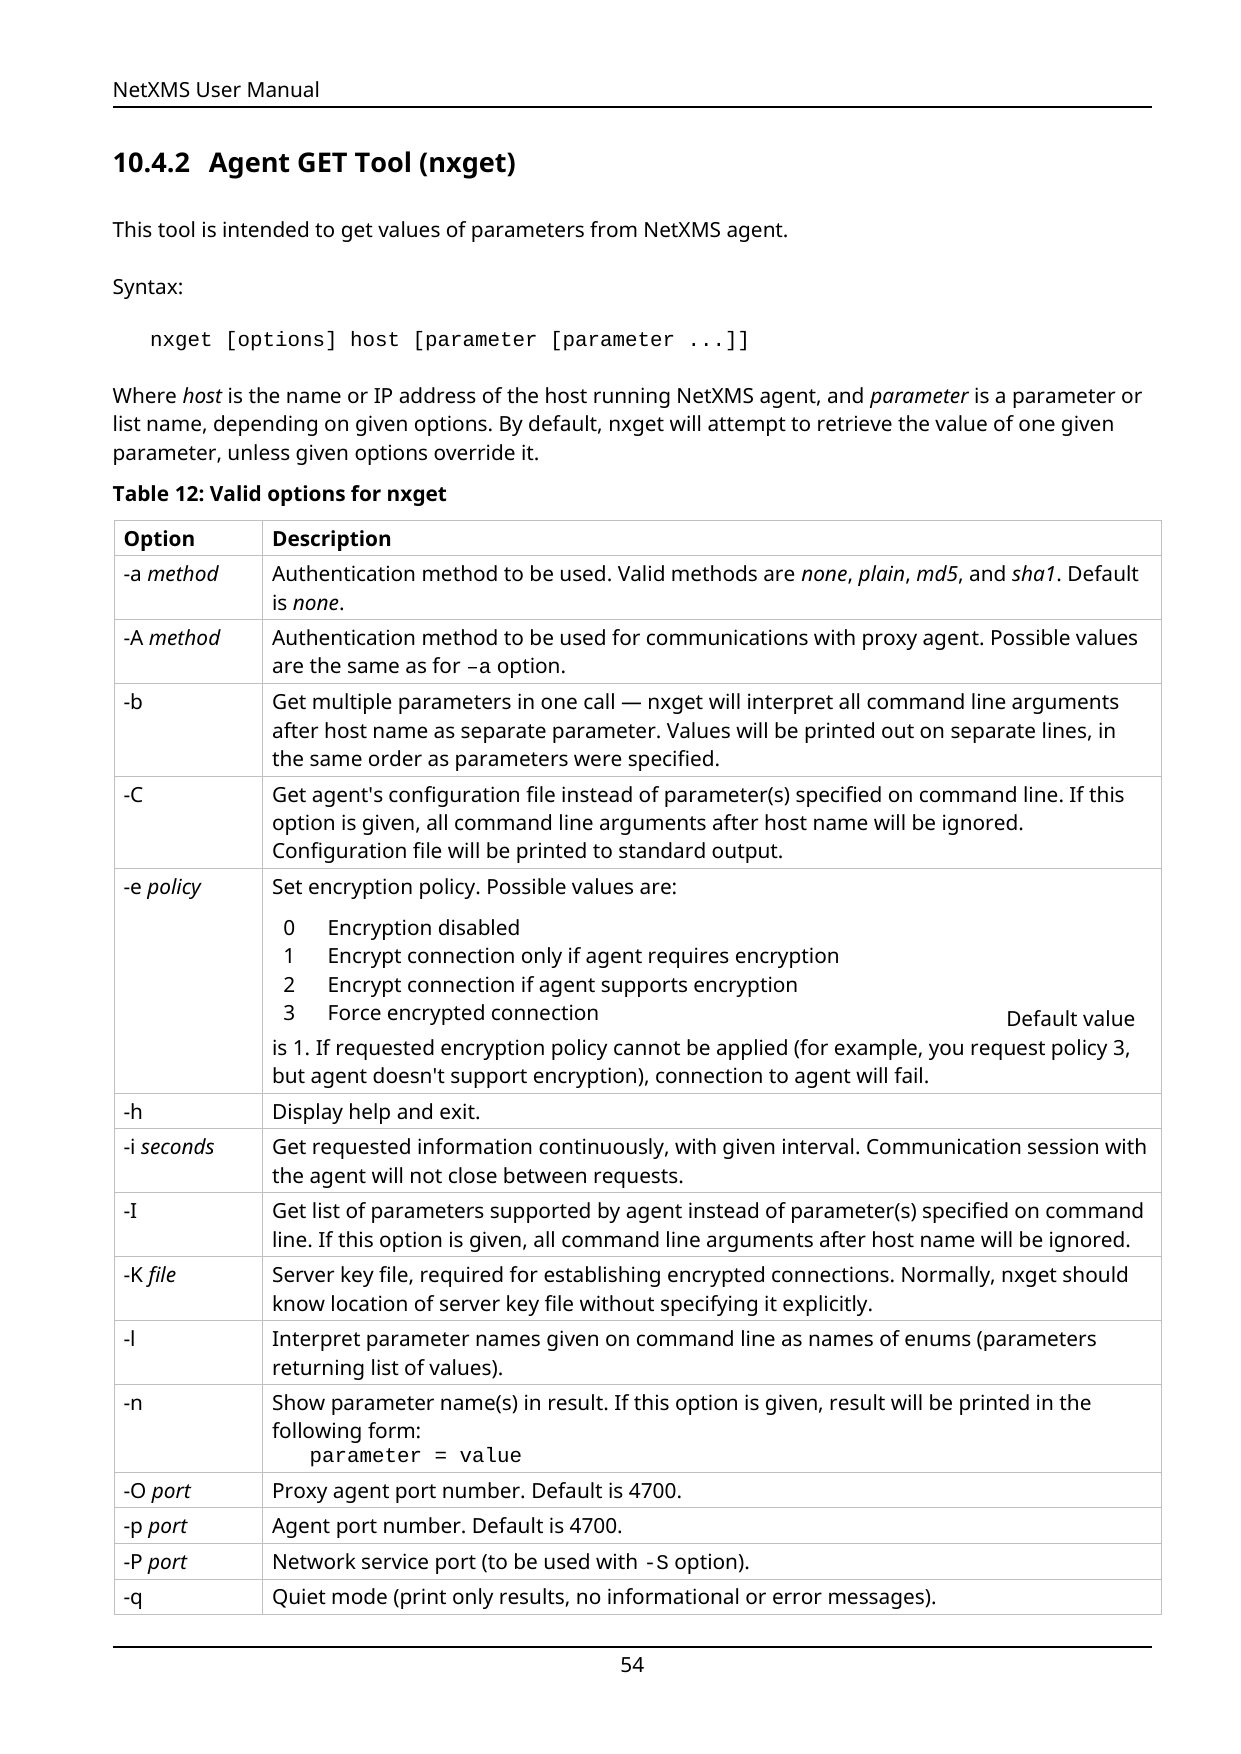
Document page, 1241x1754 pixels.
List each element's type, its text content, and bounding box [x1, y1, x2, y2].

table_cell Display help and exit. [263, 1094, 1161, 1128]
table_cell -A method [115, 620, 262, 683]
table_header Description [263, 521, 1161, 555]
table_cell 3 [272, 998, 316, 1027]
table_cell -h [115, 1094, 262, 1128]
table_cell Encrypt connection only if agent requires encryption [316, 941, 1006, 970]
table_cell -C [115, 777, 262, 868]
text nxget [options] host [parameter [parameter ...]] [150, 329, 1152, 352]
table_cell -l [115, 1321, 262, 1384]
text This tool is intended to get values of parameters from NetXMS agent. [112, 215, 1152, 243]
table_cell -a method [115, 556, 262, 619]
text Where host is the name or IP address of the host running NetXMS agent, and parameter is a parameter or list name, depending on given options. By default, nxget will attempt to retrieve the value of one given parameter, unless given options override it. [112, 381, 1152, 466]
table_header Option [115, 521, 262, 555]
subtitle Agent GET Tool (nxget) [112, 143, 1152, 180]
table_cell -K file [115, 1257, 262, 1320]
table_cell Authentication method to be used. Valid methods are none, plain, md5, and sha1. Default is none. [263, 556, 1161, 619]
table_cell 2 [272, 970, 316, 998]
table_cell Get requested information continuously, with given interval. Communication session with the agent will not close between requests. [263, 1129, 1161, 1192]
table_cell -n [115, 1385, 262, 1472]
table_cell Server key file, required for establishing encrypted connections. Normally, nxget should know location of server key file without specifying it explicitly. [263, 1257, 1161, 1320]
table_cell Proxy agent port number. Default is 4700. [263, 1473, 1161, 1507]
table_header 0 [272, 913, 316, 941]
table_cell Force encrypted connection [316, 998, 1006, 1027]
table_cell Network service port (to be used with -S option). [263, 1544, 1161, 1578]
table_cell Authentication method to be used for communications with proxy agent. Possible values are the same as for –a option. [263, 620, 1161, 683]
text Table 12: Valid options for nxget [112, 479, 1152, 507]
table_cell Get multiple parameters in one call — nxget will interpret all command line arguments after host name as separate parameter. Values will be printed out on separate lines, in the same order as parameters were specified. [263, 684, 1161, 776]
table_cell Get agent's configuration file instead of parameter(s) specified on command line. If this option is given, all command line arguments after host name will be ignored. Configuration file will be printed to standard output. [263, 777, 1161, 868]
table_cell Interpret parameter names given on command line as names of enums (parameters returning list of values). [263, 1321, 1161, 1384]
table_cell Agent port number. Default is 4700. [263, 1508, 1161, 1543]
table_cell -P port [115, 1544, 262, 1578]
table_header Encryption disabled [316, 913, 1006, 941]
table_cell -i seconds [115, 1129, 262, 1192]
table_cell Encrypt connection if agent supports encryption [316, 970, 1006, 998]
table_cell -O port [115, 1473, 262, 1507]
table_cell -e policy [115, 869, 262, 1093]
table_cell Quiet mode (print only results, no informational or error messages). [263, 1580, 1161, 1614]
table_cell -I [115, 1193, 262, 1256]
table_cell -b [115, 684, 262, 776]
table_cell 1 [272, 941, 316, 970]
table_cell Show parameter name(s) in result. If this option is given, result will be printed in the following form: parameter = value [263, 1385, 1161, 1472]
table_cell Set encryption policy. Possible values are: Default value is 1. If requested encryption policy cannot be applied (for example, you request policy 3, but agent doesn't support encryption), connection to agent will fail. [263, 869, 1161, 1093]
table_cell -p port [115, 1508, 262, 1543]
table_cell Get list of parameters supported by agent instead of parameter(s) specified on command line. If this option is given, all command line arguments after host name will be ignored. [263, 1193, 1161, 1256]
text Syntax: [112, 272, 1152, 300]
table_cell -q [115, 1580, 262, 1614]
